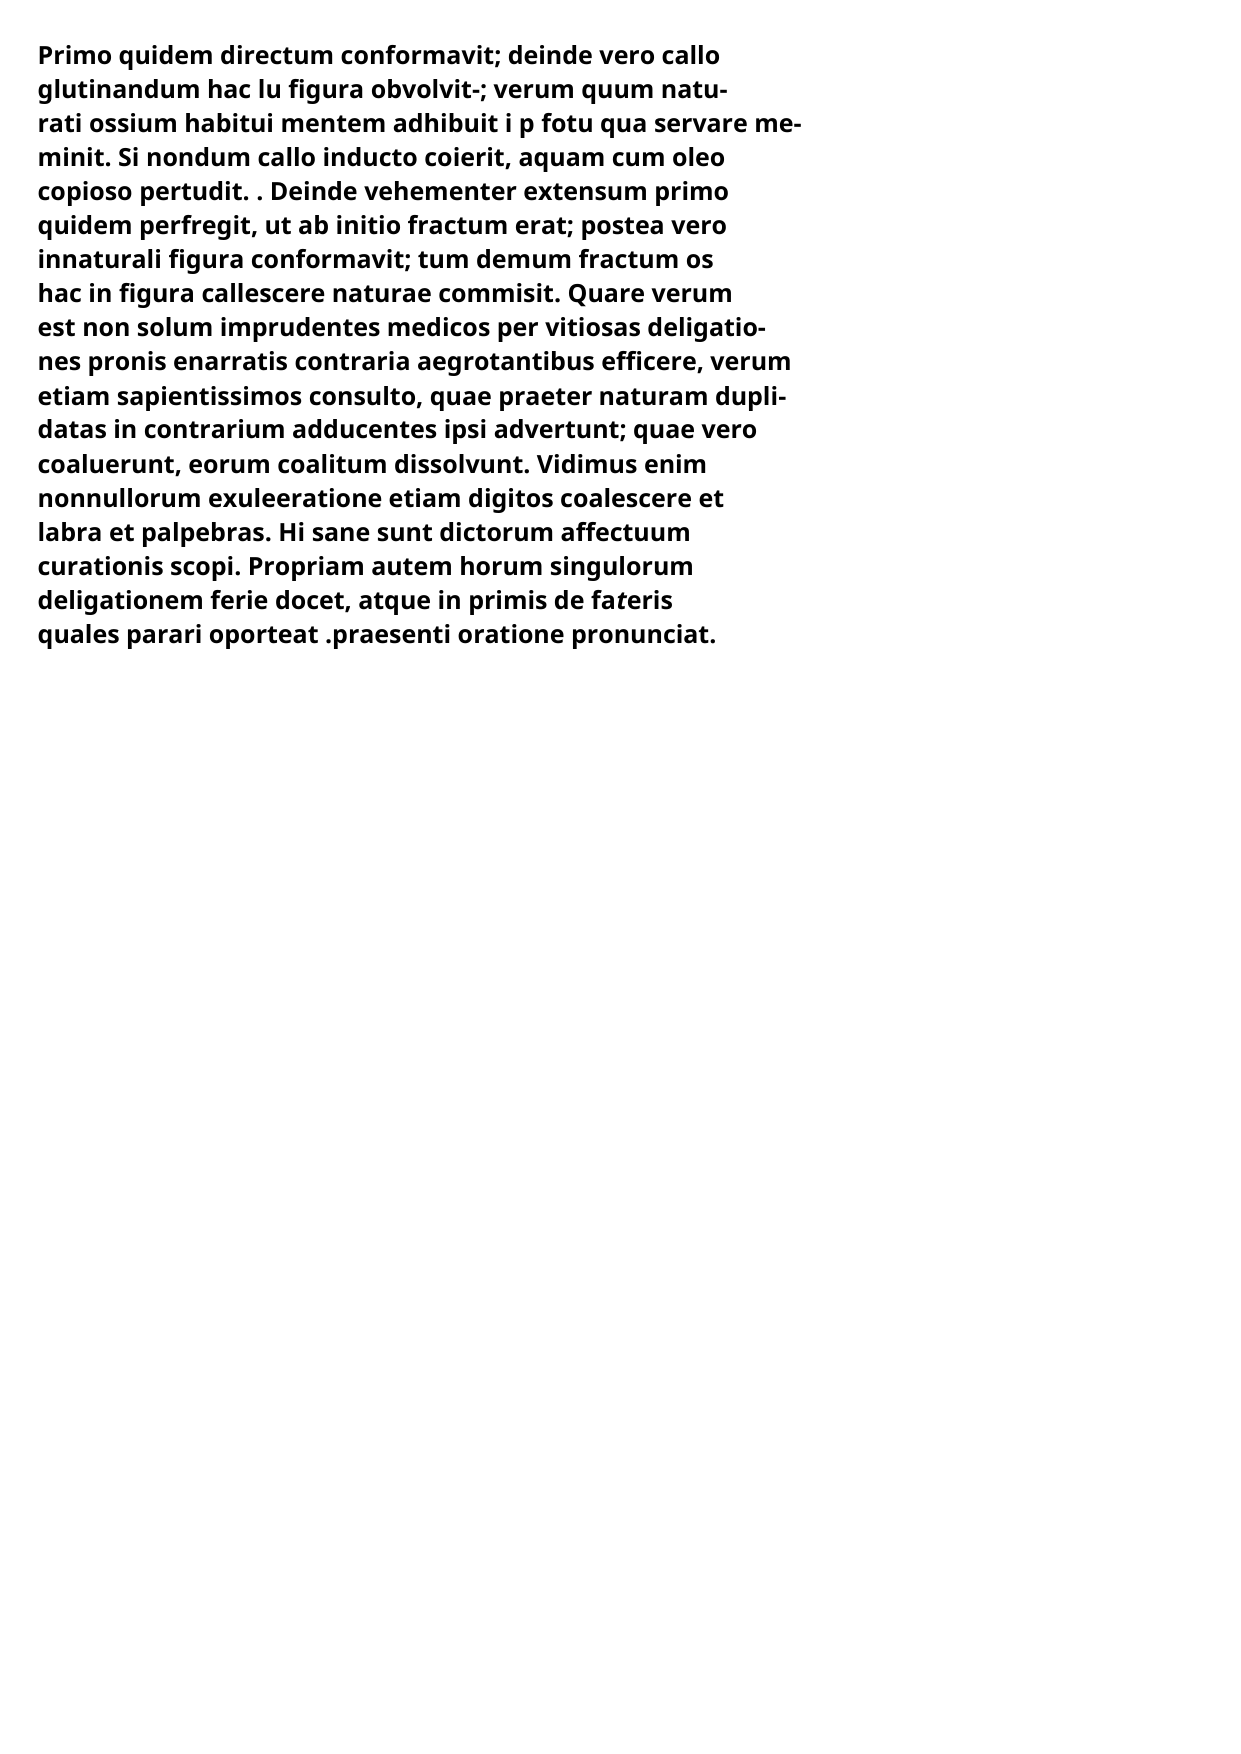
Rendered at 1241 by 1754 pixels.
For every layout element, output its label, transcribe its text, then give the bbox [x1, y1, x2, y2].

text Primo quidem directum conformavit; deinde vero callo glutinandum hac lu figura obvolvit-; verum quum natu- rati ossium habitui mentem adhibuit i p fotu qua servare me- minit. Si nondum callo inducto coierit, aquam cum oleo copioso pertudit. . Deinde vehementer extensum primo quidem perfregit, ut ab initio fractum erat; postea vero innaturali figura conformavit; tum demum fractum os hac in figura callescere naturae commisit. Quare verum est non solum imprudentes medicos per vitiosas deligatio- nes pronis enarratis contraria aegrotantibus efficere, verum etiam sapientissimos consulto, quae praeter naturam dupli- datas in contrarium adducentes ipsi advertunt; quae vero coaluerunt, eorum coalitum dissolvunt. Vidimus enim nonnullorum exuleeratione etiam digitos coalescere et labra et palpebras. Hi sane sunt dictorum affectuum curationis scopi. Propriam autem horum singulorum deligationem ferie docet, atque in primis de fateris quales parari oporteat .praesenti oratione pronunciat. [37, 37, 1203, 651]
